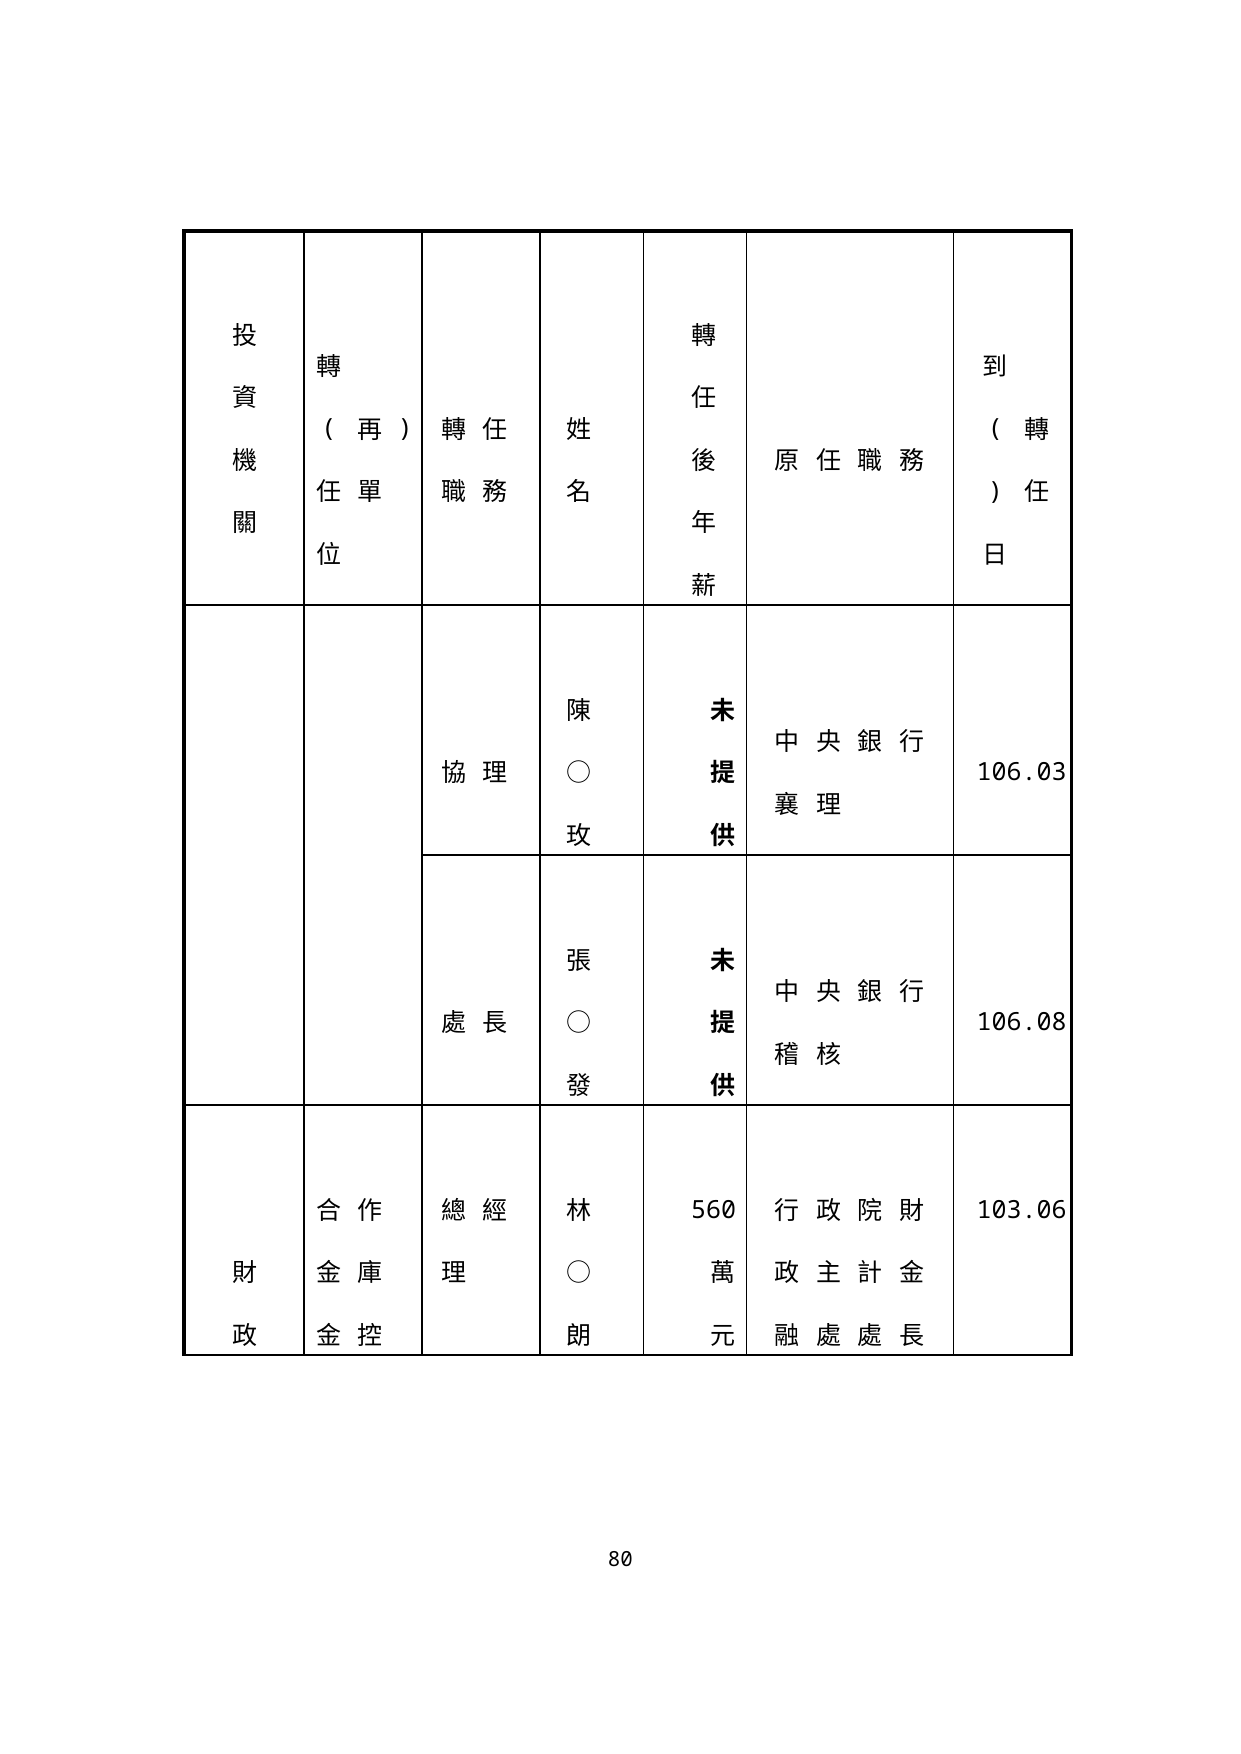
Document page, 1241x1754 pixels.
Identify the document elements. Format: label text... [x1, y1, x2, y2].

table_cell 未提供 [644, 856, 746, 1104]
table_header 原任職務 [747, 233, 953, 604]
table_cell 合作金庫金控 [305, 1106, 421, 1354]
table_header 投資機關 [186, 233, 303, 604]
table_cell 行政院財政主計金融處處長 [747, 1106, 953, 1354]
table_cell 560萬元 [644, 1106, 746, 1354]
table_cell 處長 [423, 856, 539, 1104]
table_cell [186, 606, 303, 1104]
table_header 姓名 [541, 233, 643, 604]
table_cell 中央銀行稽核 [747, 856, 953, 1104]
table_cell 總經理 [423, 1106, 539, 1354]
table_cell [305, 606, 421, 1104]
table_cell 陳○玫 [541, 606, 643, 854]
table_cell 106.08 [954, 856, 1070, 1104]
table_cell 106.03 [954, 606, 1070, 854]
table_cell 張○發 [541, 856, 643, 1104]
table_cell 未提供 [644, 606, 746, 854]
table_cell 協理 [423, 606, 539, 854]
table_header 轉任後年薪 [644, 233, 746, 604]
table_header 到(轉)任日 [954, 233, 1070, 604]
table_header 轉任職務 [423, 233, 539, 604]
table_cell 103.06 [954, 1106, 1070, 1354]
table_header 轉(再)任單位 [305, 233, 421, 604]
table_cell 林○朗 [541, 1106, 643, 1354]
table_cell 中央銀行襄理 [747, 606, 953, 854]
table_cell 財政 [186, 1106, 303, 1354]
